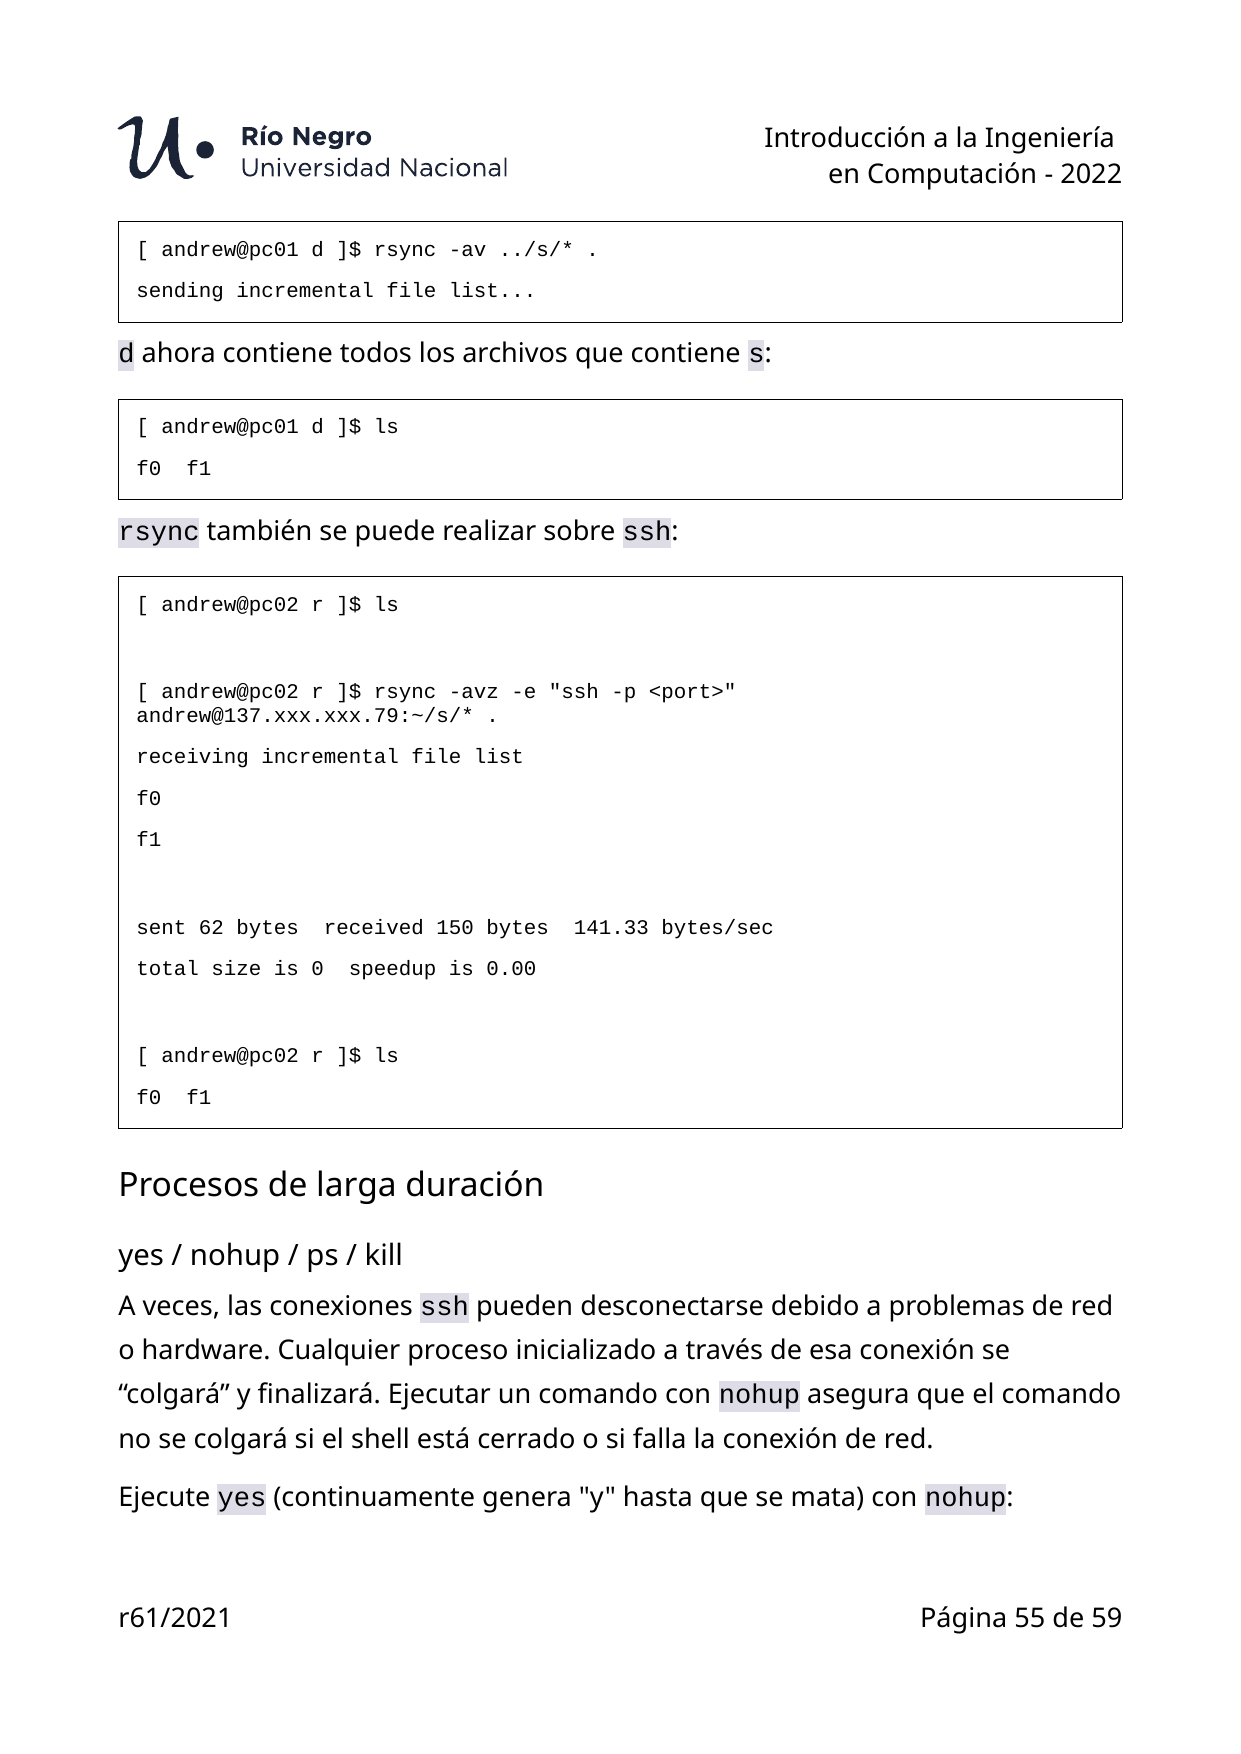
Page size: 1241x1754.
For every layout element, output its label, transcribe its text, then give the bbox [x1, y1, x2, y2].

text total size is 0 speedup is 0.00 [119, 940, 1122, 982]
text receiving incremental file list [119, 729, 1122, 770]
text d ahora contiene todos los archivos que contiene s: [118, 334, 1122, 371]
text f0 [119, 770, 1122, 811]
text [ andrew@pc01 d ]$ rsync -av ../s/* . [119, 222, 1122, 263]
text rsync también se puede realizar sobre ssh: [118, 511, 1122, 548]
subtitle yes / nohup / ps / kill [118, 1234, 1122, 1274]
text sent 62 bytes received 150 bytes 141.33 bytes/sec [119, 899, 1122, 940]
text [ andrew@pc02 r ]$ ls [119, 1028, 1122, 1069]
text [ andrew@pc01 d ]$ ls [119, 400, 1122, 440]
text sending incremental file list... [119, 263, 1122, 322]
text Ejecute yes (continuamente genera "y" hasta que se mata) con nohup: [118, 1478, 1122, 1515]
text A veces, las conexiones ssh pueden desconectarse debido a problemas de red o hardware. Cualquier proceso inicializado a través de esa conexión se “colgará” y finalizará. Ejecutar un comando con nohup asegura que el comando no se colgará si el shell está cerrado o si falla la conexión de red. [118, 1286, 1122, 1456]
text f0 f1 [119, 1069, 1122, 1128]
text [ andrew@pc02 r ]$ ls [119, 577, 1122, 618]
text f1 [119, 811, 1122, 853]
text f0 f1 [119, 440, 1122, 499]
subtitle Procesos de larga duración [118, 1161, 1122, 1207]
text [ andrew@pc02 r ]$ rsync -avz -e "ssh -p <port>" andrew@137.xxx.xxx.79:~/s/* . [119, 664, 1122, 729]
